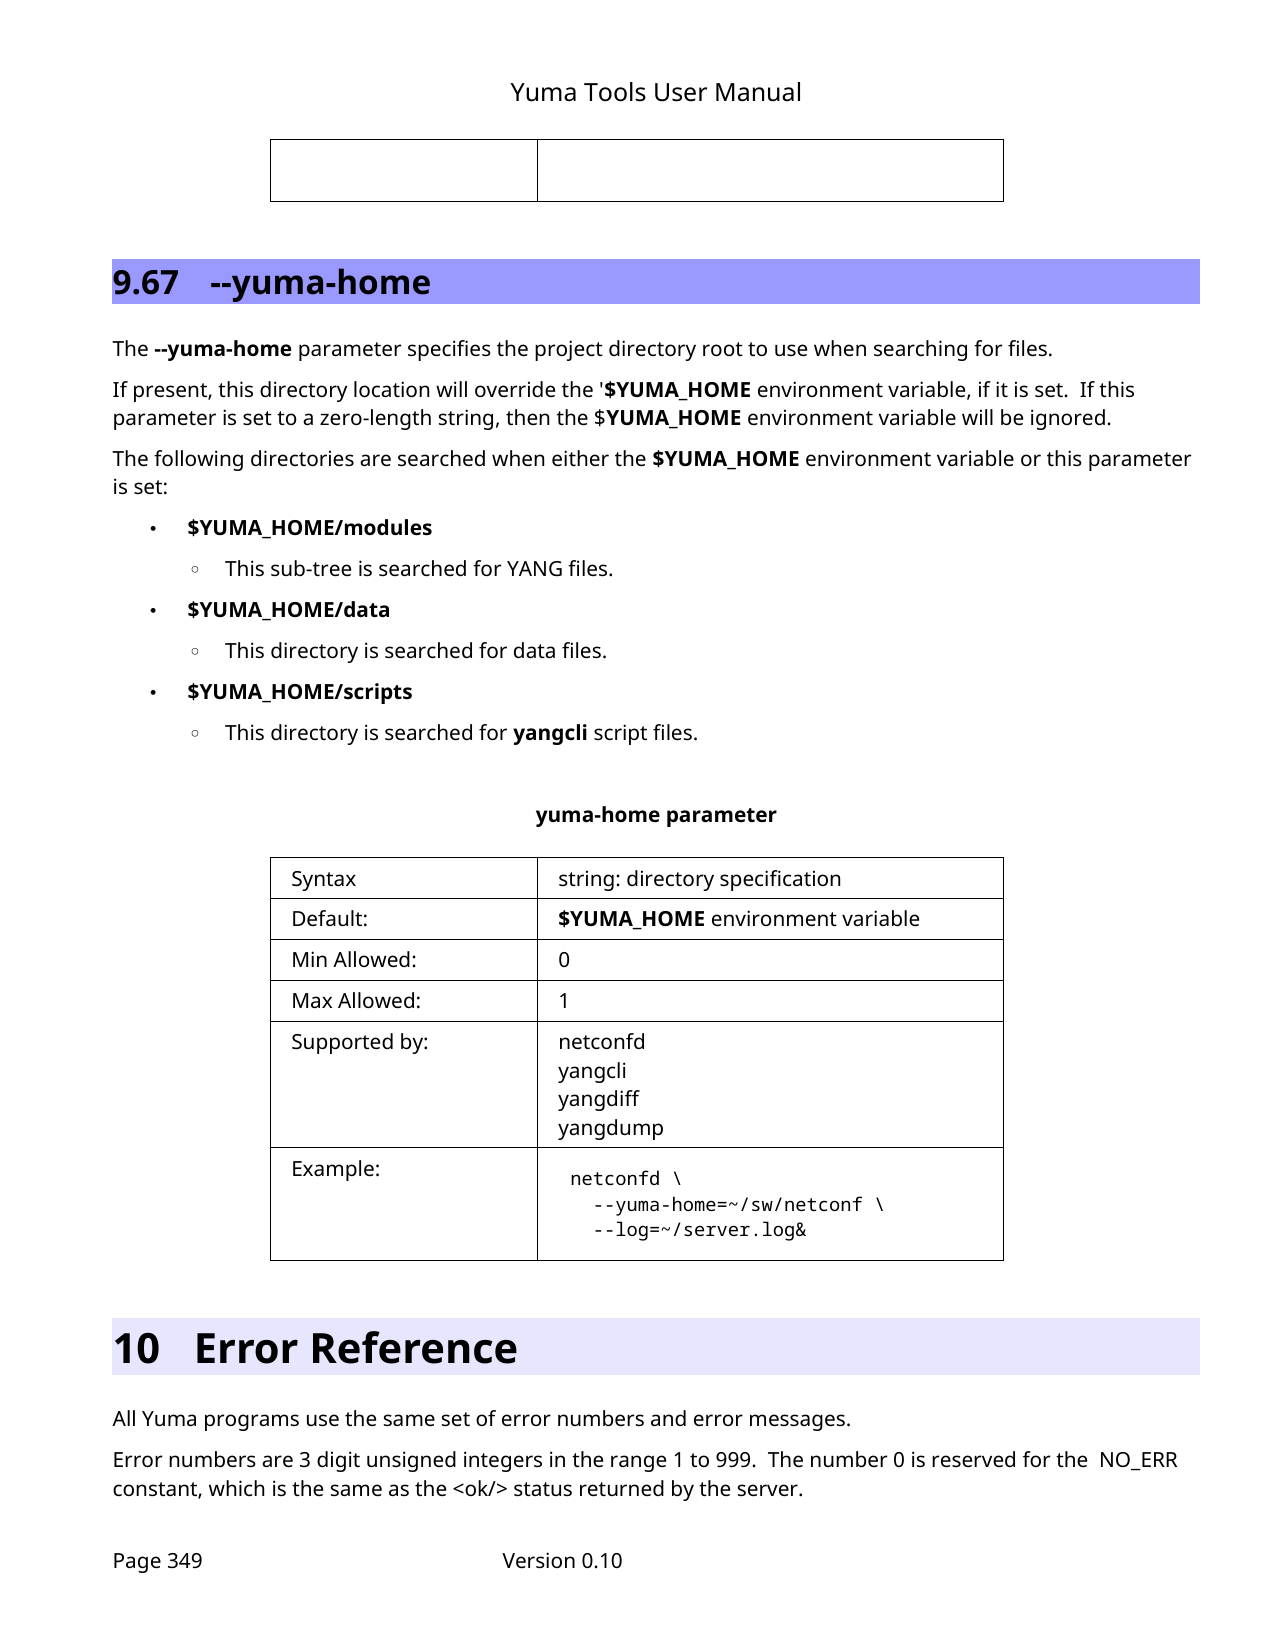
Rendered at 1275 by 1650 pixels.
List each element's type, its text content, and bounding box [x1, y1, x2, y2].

text All Yuma programs use the same set of error numbers and error messages. [112, 1404, 1200, 1433]
list This sub-tree is searched for YANG files. [187, 554, 1200, 583]
text The following directories are searched when either the $YUMA_HOME environment variable or this parameter is set: [112, 444, 1200, 501]
list $YUMA_HOME/data [150, 595, 1200, 624]
list This directory is searched for data files. [187, 636, 1200, 665]
table_cell [538, 140, 1003, 201]
table_cell Default: [271, 899, 537, 939]
subtitle Error Reference [112, 1318, 1200, 1375]
subtitle --yuma-home [112, 259, 1200, 304]
list $YUMA_HOME/modules [150, 513, 1200, 542]
text The --yuma-home parameter specifies the project directory root to use when searching for files. [112, 334, 1200, 362]
table_cell Max Allowed: [271, 981, 537, 1021]
table_cell netconfd yangcli yangdiff yangdump [538, 1022, 1003, 1147]
table_header Syntax [271, 858, 537, 898]
table_cell Min Allowed: [271, 940, 537, 980]
subtitle yuma-home parameter [127, 800, 1185, 828]
table_cell Example: [271, 1148, 537, 1260]
table_cell [271, 140, 537, 201]
list This directory is searched for yangcli script files. [187, 718, 1200, 747]
table_cell netconfd \ --yuma-home=~/sw/netconf \ --log=~/server.log& [538, 1148, 1003, 1260]
table_cell $YUMA_HOME environment variable [538, 899, 1003, 939]
table_cell 0 [538, 940, 1003, 980]
text Error numbers are 3 digit unsigned integers in the range 1 to 999. The number 0 is reserved for the NO_ERR constant, which is the same as the <ok/> status returned by the server. [112, 1445, 1200, 1502]
text If present, this directory location will override the '$YUMA_HOME environment variable, if it is set. If this parameter is set to a zero-length string, then the $YUMA_HOME environment variable will be ignored. [112, 375, 1200, 432]
table_cell Supported by: [271, 1022, 537, 1147]
table_header string: directory specification [538, 858, 1003, 898]
list $YUMA_HOME/scripts [150, 677, 1200, 706]
table_cell 1 [538, 981, 1003, 1021]
